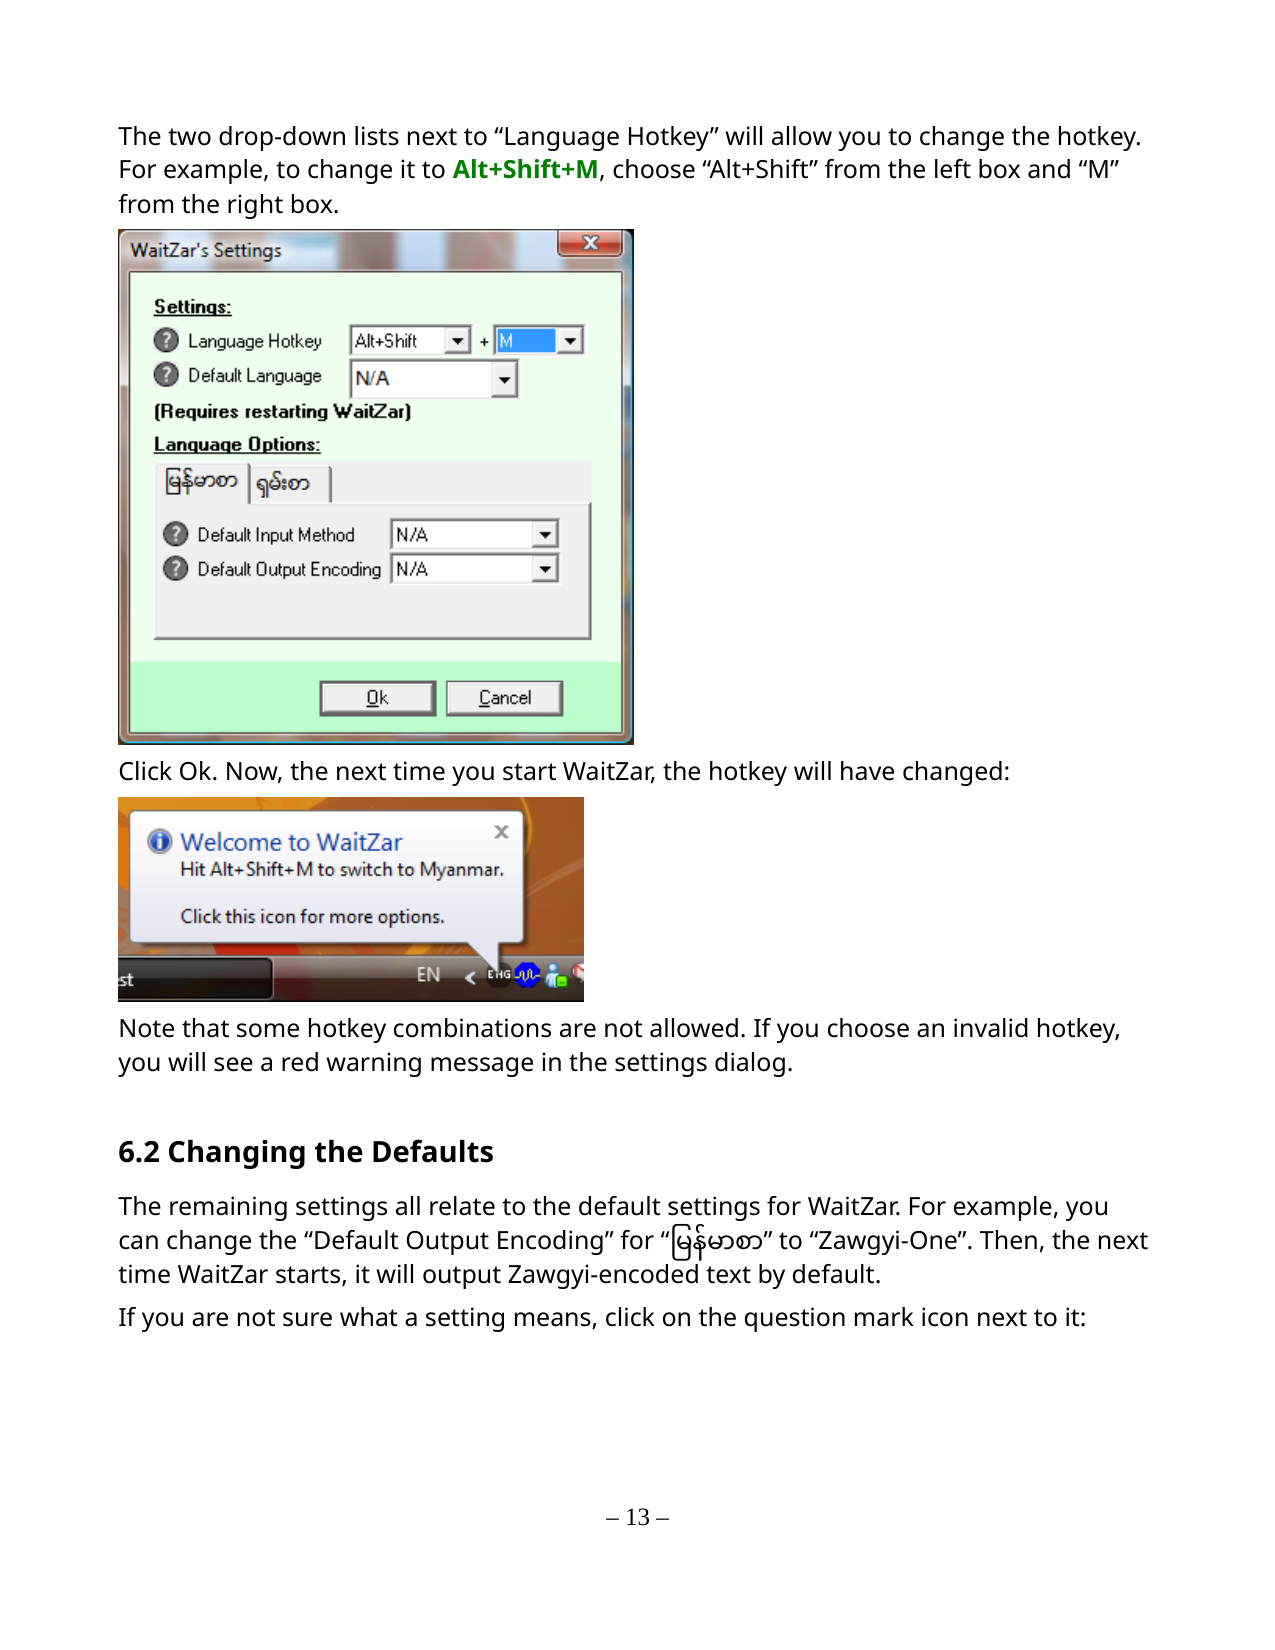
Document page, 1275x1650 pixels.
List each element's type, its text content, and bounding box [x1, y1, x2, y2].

picture [118, 229, 634, 745]
text If you are not sure what a setting means, click on the question mark icon next to it: [118, 1300, 1157, 1334]
subtitle 6.2 Changing the Defaults [118, 1131, 1157, 1171]
picture [118, 797, 584, 1002]
text The remaining settings all relate to the default settings for WaitZar. For example, you can change the “Default Output Encoding” for “မြန်မာစာ” to “Zawgyi-One”. Then, the next time WaitZar starts, it will output Zawgyi-encoded text by default. [118, 1189, 1157, 1291]
text The two drop-down lists next to “Language Hotkey” will allow you to change the hotkey. For example, to change it to Alt+Shift+M, choose “Alt+Shift” from the left box and “M” from the right box. [118, 118, 1157, 220]
text Click Ok. Now, the next time you start WaitZar, the hotkey will have changed: [118, 745, 1157, 788]
text Note that some hotkey combinations are not allowed. If you choose an invalid hotkey, you will see a red warning message in the settings dialog. [118, 1002, 1157, 1079]
